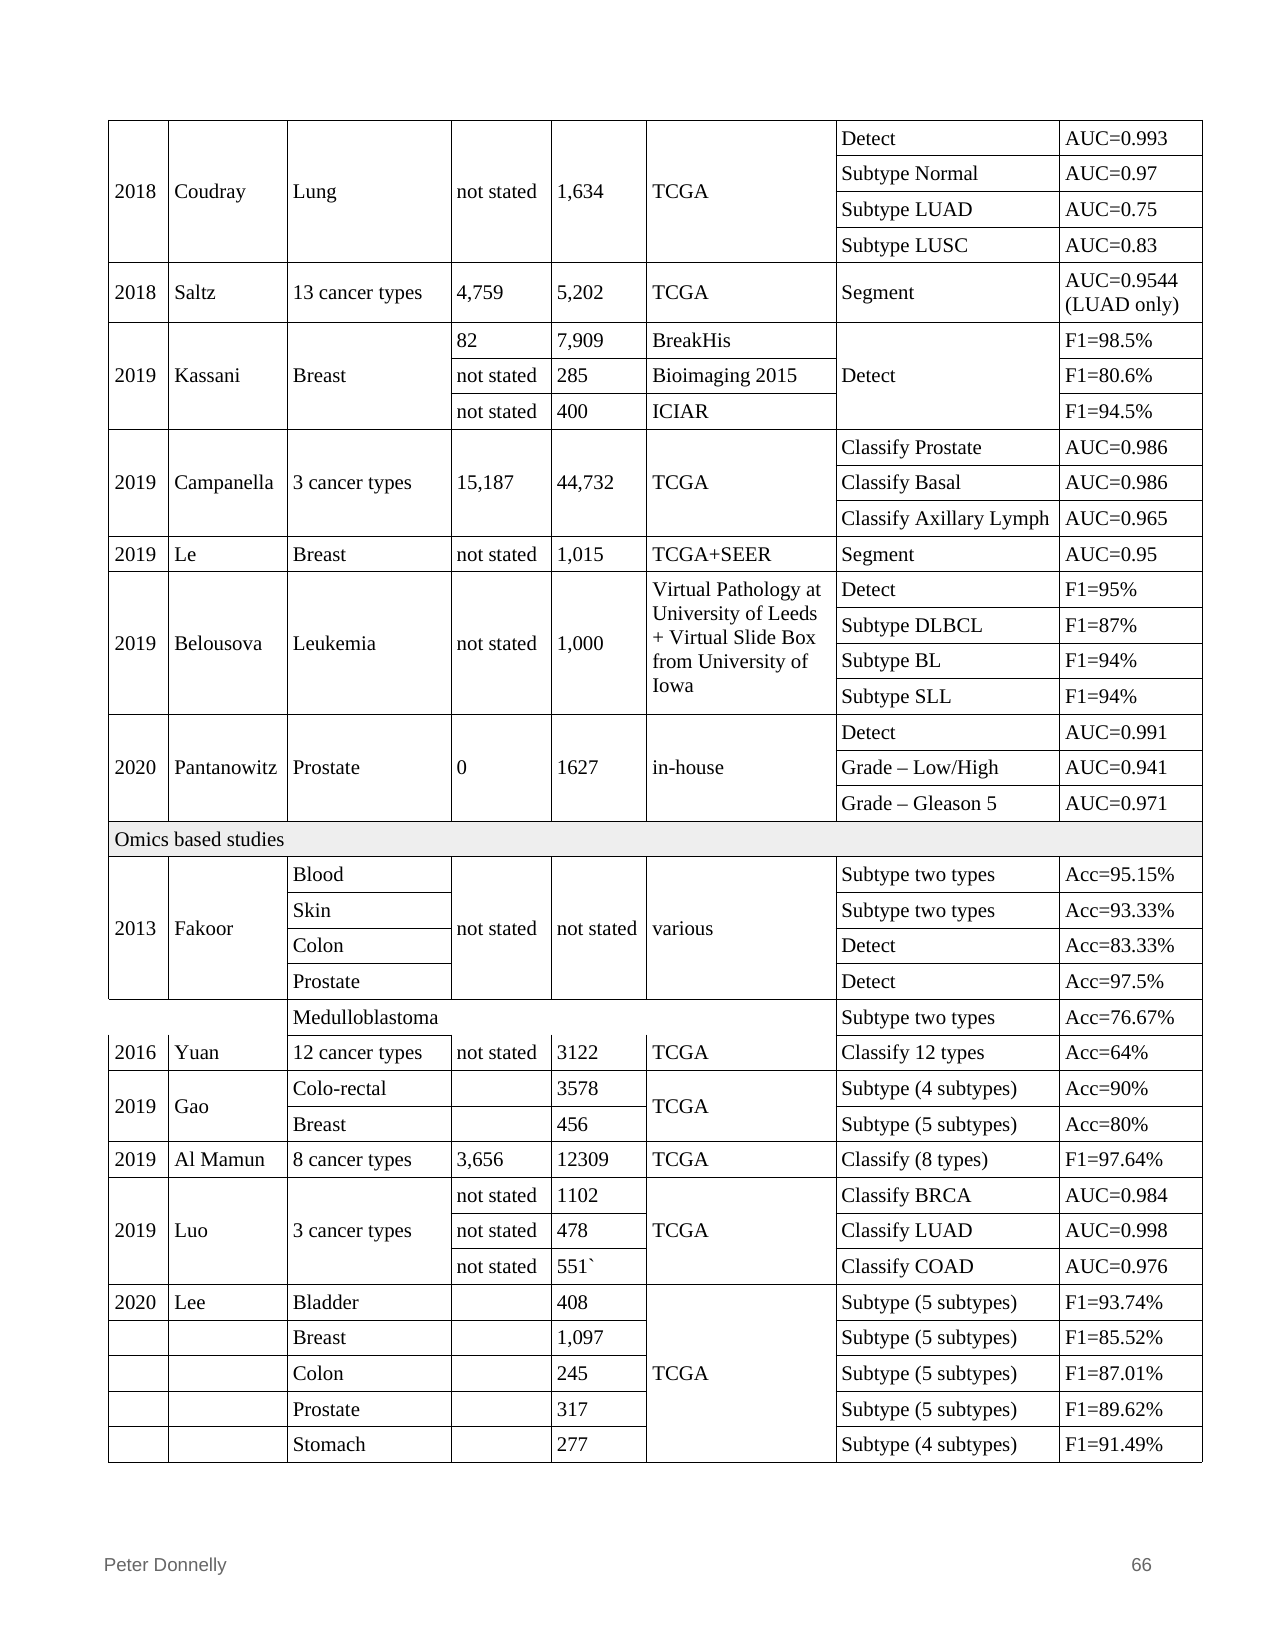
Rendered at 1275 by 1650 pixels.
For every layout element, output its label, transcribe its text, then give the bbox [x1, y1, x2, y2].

table_cell Subtype LUSC [837, 228, 1059, 262]
table_cell Prostate [288, 715, 451, 821]
table_cell 13 cancer types [288, 263, 451, 322]
table_cell 7,909 [552, 323, 646, 358]
table_cell Colon [288, 1356, 451, 1391]
table_cell Breast [288, 537, 451, 571]
table_cell Breast [288, 1321, 451, 1355]
table_cell Subtype two types [837, 857, 1059, 892]
table_cell Yuan [169, 1035, 287, 1070]
table_cell 0 [452, 715, 551, 821]
table_cell Al Mamun [169, 1142, 287, 1177]
table_cell F1=94% [1060, 679, 1202, 714]
table_cell in-house [647, 715, 836, 821]
table_cell various [647, 857, 836, 999]
table_cell [109, 1427, 168, 1462]
table_cell Campanella [169, 430, 287, 536]
table_cell TCGA [647, 1285, 836, 1462]
table_cell 551` [552, 1249, 646, 1284]
table_cell 2019 [109, 1071, 168, 1141]
table_cell Subtype DLBCL [837, 608, 1059, 643]
table_cell TCGA+SEER [647, 537, 836, 571]
table_cell F1=91.49% [1060, 1427, 1202, 1462]
table_cell [452, 1427, 551, 1462]
table_cell Lee [169, 1285, 287, 1319]
table_cell Detect [837, 572, 1059, 607]
table_cell TCGA [647, 263, 836, 322]
table_cell 1,634 [552, 121, 646, 262]
table_cell Subtype BL [837, 644, 1059, 678]
table_cell AUC=0.83 [1060, 228, 1202, 262]
table_cell not stated [452, 572, 551, 714]
table_cell 3,656 [452, 1142, 551, 1177]
table_cell [452, 1107, 551, 1141]
table_cell Grade – Gleason 5 [837, 786, 1059, 821]
table_cell Acc=97.5% [1060, 964, 1202, 999]
table_cell Prostate [288, 1392, 451, 1426]
table_cell F1=94% [1060, 644, 1202, 678]
table_cell Acc=95.15% [1060, 857, 1202, 892]
table_cell [109, 1392, 168, 1426]
table_cell not stated [452, 537, 551, 571]
table_cell 2019 [109, 537, 168, 571]
table_cell Luo [169, 1178, 287, 1284]
table_cell F1=87% [1060, 608, 1202, 643]
table_cell BreakHis [647, 323, 836, 358]
table_cell [452, 1321, 551, 1355]
table_cell 408 [552, 1285, 646, 1319]
table_cell 82 [452, 323, 551, 358]
table_cell 3 cancer types [288, 430, 451, 536]
table_cell 2016 [109, 1035, 168, 1070]
table_cell AUC=0.95 [1060, 537, 1202, 571]
table_cell Classify COAD [837, 1249, 1059, 1284]
table_cell 1102 [552, 1178, 646, 1213]
table_cell Acc=93.33% [1060, 893, 1202, 928]
table_cell [169, 1427, 287, 1462]
table_cell TCGA [647, 121, 836, 262]
table_cell Colon [288, 929, 451, 963]
table_cell 317 [552, 1392, 646, 1426]
table_cell AUC=0.976 [1060, 1249, 1202, 1284]
table_cell 1627 [552, 715, 646, 821]
table_cell Acc=80% [1060, 1107, 1202, 1141]
table_cell ICIAR [647, 394, 836, 429]
table_cell Classify BRCA [837, 1178, 1059, 1213]
table_cell F1=89.62% [1060, 1392, 1202, 1426]
table_cell Bladder [288, 1285, 451, 1319]
table_cell 2019 [109, 572, 168, 714]
table_cell AUC=0.75 [1060, 192, 1202, 227]
table_cell 12 cancer types [288, 1036, 451, 1070]
table_cell Subtype Normal [837, 156, 1059, 191]
table_cell 456 [552, 1107, 646, 1141]
table_cell AUC=0.984 [1060, 1178, 1202, 1213]
table_cell 8 cancer types [288, 1142, 451, 1177]
table_cell 3 cancer types [288, 1178, 451, 1284]
table_cell not stated [452, 394, 551, 429]
table_cell TCGA [647, 430, 836, 536]
table_cell Acc=83.33% [1060, 929, 1202, 963]
table_cell not stated [452, 1214, 551, 1248]
table_cell Acc=64% [1060, 1036, 1202, 1070]
table_cell Detect [837, 929, 1059, 963]
table_cell AUC=0.986 [1060, 466, 1202, 500]
table_cell Classify Basal [837, 466, 1059, 500]
table_cell 2020 [109, 1285, 168, 1319]
table_cell 2020 [109, 715, 168, 821]
table_cell Classify (8 types) [837, 1142, 1059, 1177]
table_cell Subtype LUAD [837, 192, 1059, 227]
table_cell F1=93.74% [1060, 1285, 1202, 1319]
table_cell not stated [452, 1249, 551, 1284]
table_cell [169, 1356, 287, 1391]
table_cell Coudray [169, 121, 287, 262]
table_cell 1,015 [552, 537, 646, 571]
table_cell Breast [288, 323, 451, 429]
table_cell F1=80.6% [1060, 359, 1202, 393]
table_cell Detect [837, 715, 1059, 749]
table_cell 3578 [552, 1071, 646, 1106]
table_cell Subtype SLL [837, 679, 1059, 714]
table_cell Classify 12 types [837, 1036, 1059, 1070]
table_cell Skin [288, 893, 451, 928]
table_cell [169, 1392, 287, 1426]
table_cell not stated [452, 1178, 551, 1213]
table_cell F1=85.52% [1060, 1321, 1202, 1355]
table_cell [452, 1071, 551, 1106]
table_cell Grade – Low/High [837, 751, 1059, 785]
table_cell AUC=0.991 [1060, 715, 1202, 749]
table_cell Classify Axillary Lymph [837, 501, 1059, 536]
table_cell Bioimaging 2015 [647, 359, 836, 393]
table_cell Subtype two types [837, 893, 1059, 928]
table_cell Kassani [169, 323, 287, 429]
table_cell Subtype (4 subtypes) [837, 1071, 1059, 1106]
table_cell not stated [452, 359, 551, 393]
table_cell Subtype (5 subtypes) [837, 1392, 1059, 1426]
table_cell 245 [552, 1356, 646, 1391]
table_cell 285 [552, 359, 646, 393]
table_cell Le [169, 537, 287, 571]
table_cell Subtype (5 subtypes) [837, 1285, 1059, 1319]
table_cell F1=94.5% [1060, 394, 1202, 429]
table_cell not stated [452, 857, 551, 999]
table_cell AUC=0.998 [1060, 1214, 1202, 1248]
table_cell Stomach [288, 1427, 451, 1462]
table_cell 400 [552, 394, 646, 429]
table_cell 5,202 [552, 263, 646, 322]
table_cell [452, 1285, 551, 1319]
table_cell F1=97.64% [1060, 1142, 1202, 1177]
table_cell Breast [288, 1107, 451, 1141]
table_cell Detect [837, 964, 1059, 999]
table_cell TCGA [647, 1142, 836, 1177]
table_cell [109, 1356, 168, 1391]
table_cell F1=98.5% [1060, 323, 1202, 358]
table_cell Classify LUAD [837, 1214, 1059, 1248]
table_cell Medulloblastoma [288, 1000, 451, 1034]
table_cell 3122 [552, 1035, 646, 1070]
table_cell Prostate [288, 964, 451, 999]
table_cell Acc=90% [1060, 1071, 1202, 1106]
table_cell Gao [169, 1071, 287, 1141]
table_cell Detect [837, 121, 1059, 155]
table_cell AUC=0.9544 (LUAD only) [1060, 263, 1202, 322]
table_cell 478 [552, 1214, 646, 1248]
table_cell 2018 [109, 121, 168, 262]
table_cell Saltz [169, 263, 287, 322]
table_cell 2019 [109, 1142, 168, 1177]
table_cell 277 [552, 1427, 646, 1462]
table_cell Classify Prostate [837, 430, 1059, 464]
table_cell 4,759 [452, 263, 551, 322]
table_cell 2019 [109, 323, 168, 429]
table_cell AUC=0.993 [1060, 121, 1202, 155]
table_cell Leukemia [288, 572, 451, 714]
table_cell AUC=0.986 [1060, 430, 1202, 464]
table_cell not stated [452, 1035, 551, 1070]
table_cell AUC=0.97 [1060, 156, 1202, 191]
table_cell not stated [552, 857, 646, 999]
table_cell 2019 [109, 430, 168, 536]
table_cell Belousova [169, 572, 287, 714]
table_cell 12309 [552, 1142, 646, 1177]
table_cell 1,000 [552, 572, 646, 714]
table_cell Subtype (5 subtypes) [837, 1321, 1059, 1355]
table_cell AUC=0.965 [1060, 501, 1202, 536]
table_cell Lung [288, 121, 451, 262]
table_cell not stated [452, 121, 551, 262]
table_cell Colo-rectal [288, 1071, 451, 1106]
table_cell [169, 1321, 287, 1355]
table_cell TCGA [647, 1035, 836, 1070]
table_cell 44,732 [552, 430, 646, 536]
table_cell F1=87.01% [1060, 1356, 1202, 1391]
table_cell [452, 1356, 551, 1391]
table_cell Segment [837, 263, 1059, 322]
table_cell [109, 1321, 168, 1355]
table_cell Fakoor [169, 857, 287, 999]
table_cell Virtual Pathology at University of Leeds + Virtual Slide Box from University of Iowa [647, 572, 836, 714]
table_cell Subtype (5 subtypes) [837, 1107, 1059, 1141]
table_cell Omics based studies [109, 822, 1202, 856]
table_cell Subtype (4 subtypes) [837, 1427, 1059, 1462]
table_cell TCGA [647, 1178, 836, 1284]
table_cell Blood [288, 857, 451, 892]
table_cell Subtype (5 subtypes) [837, 1356, 1059, 1391]
table_cell Detect [837, 323, 1059, 429]
table_cell Acc=76.67% [1060, 1000, 1202, 1034]
table_cell 2018 [109, 263, 168, 322]
table_cell 2013 [109, 857, 168, 999]
table_cell AUC=0.941 [1060, 751, 1202, 785]
table_cell Segment [837, 537, 1059, 571]
table_cell F1=95% [1060, 572, 1202, 607]
table_cell AUC=0.971 [1060, 786, 1202, 821]
table_cell Pantanowitz [169, 715, 287, 821]
table_cell 15,187 [452, 430, 551, 536]
table_cell 2019 [109, 1178, 168, 1284]
table_cell 1,097 [552, 1321, 646, 1355]
table_cell [452, 1392, 551, 1426]
table_cell Subtype two types [837, 1000, 1059, 1034]
table_cell TCGA [647, 1071, 836, 1141]
